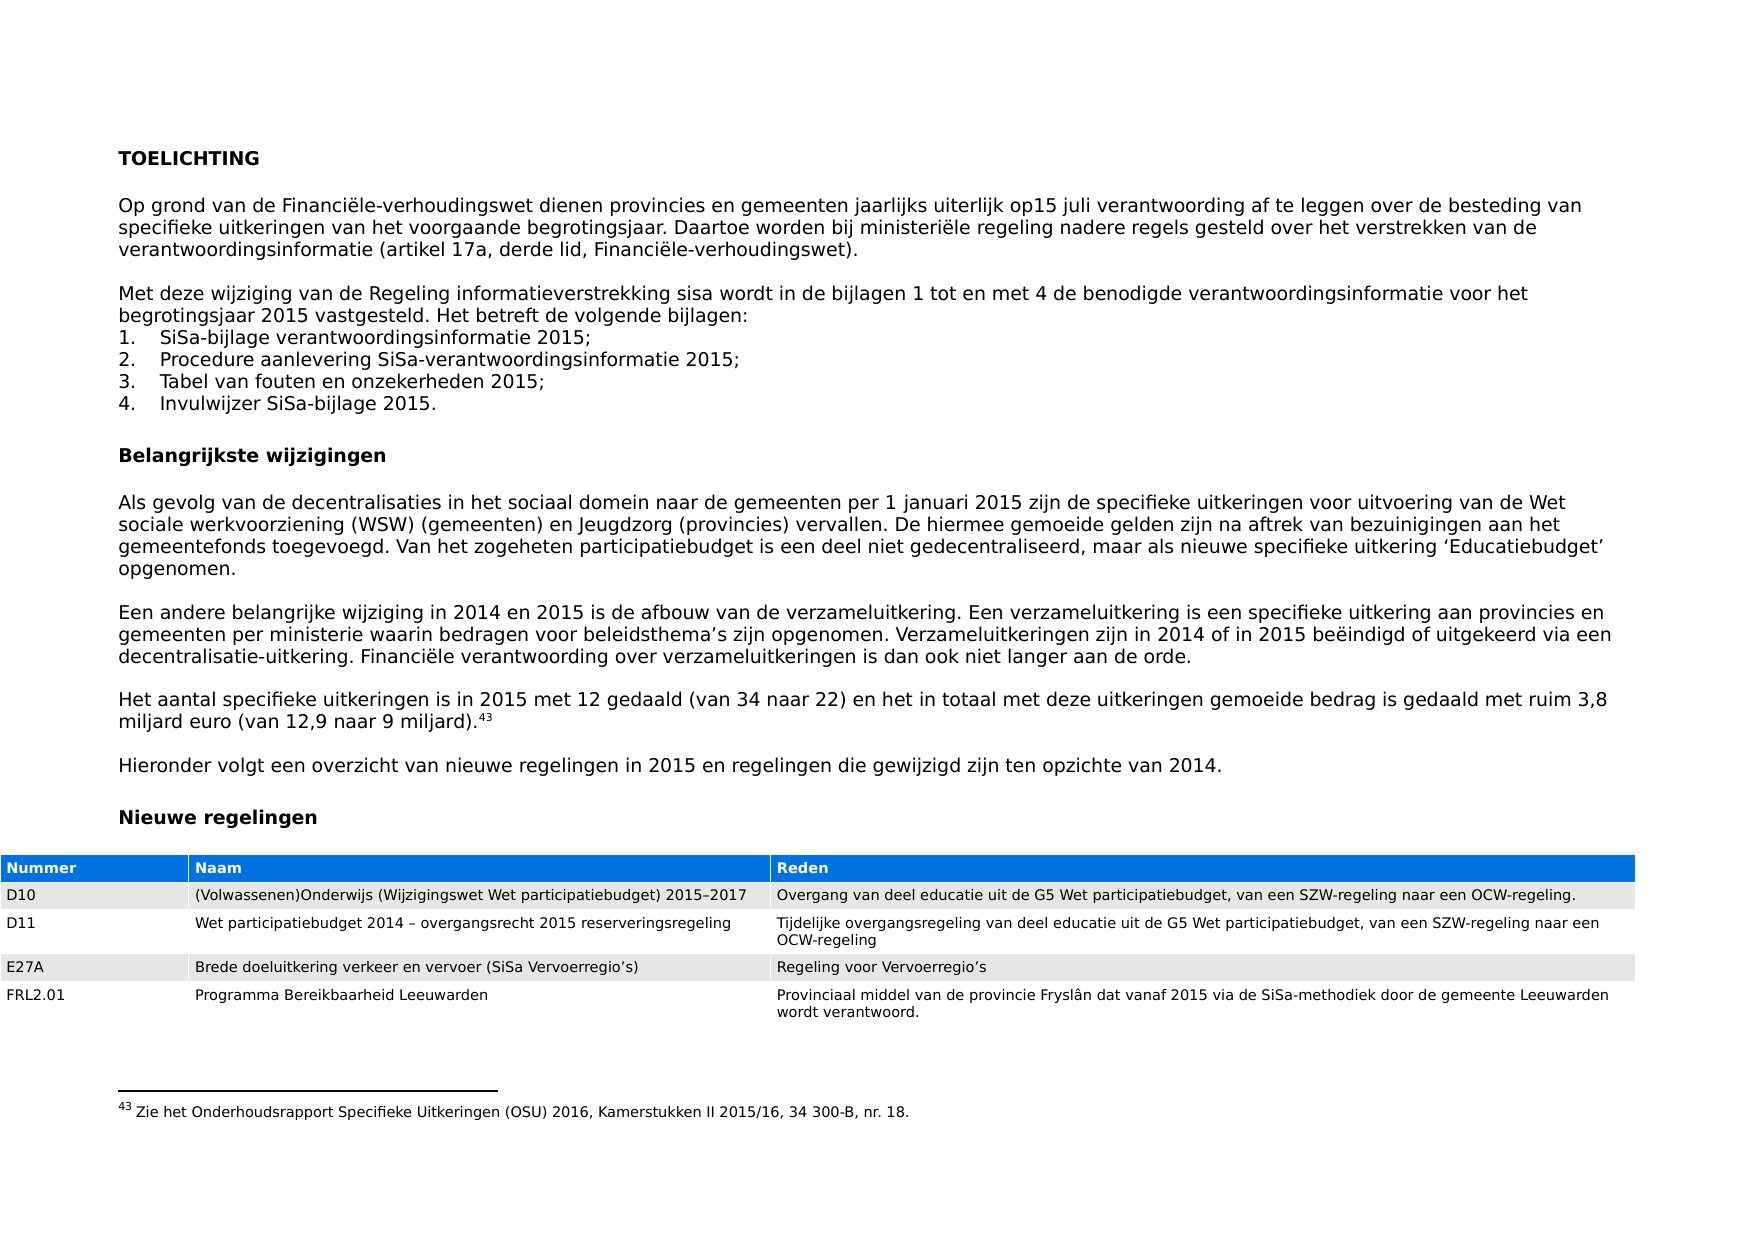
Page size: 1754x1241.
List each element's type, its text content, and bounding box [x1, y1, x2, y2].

text Hieronder volgt een overzicht van nieuwe regelingen in 2015 en regelingen die gewijzigd zijn ten opzichte van 2014. [118, 755, 1636, 777]
table_cell Regeling voor Vervoerregio’s [771, 954, 1635, 981]
table_header Naam [189, 855, 770, 882]
table_cell D10 [1, 883, 188, 909]
table_cell Programma Bereikbaarheid Leeuwarden [189, 982, 770, 1025]
table_header Reden [771, 855, 1635, 882]
table_cell Tijdelijke overgangsregeling van deel educatie uit de G5 Wet participatiebudget, van een SZW-regeling naar een OCW-regeling [771, 910, 1635, 953]
text Het aantal specifieke uitkeringen is in 2015 met 12 gedaald (van 34 naar 22) en het in totaal met deze uitkeringen gemoeide bedrag is gedaald met ruim 3,8 miljard euro (van 12,9 naar 9 miljard). [118, 689, 1636, 733]
text 3. Tabel van fouten en onzekerheden 2015; [118, 371, 1636, 393]
text 4. Invulwijzer SiSa-bijlage 2015. [118, 393, 1636, 415]
table_cell Overgang van deel educatie uit de G5 Wet participatiebudget, van een SZW-regeling naar een OCW-regeling. [771, 883, 1635, 909]
text 2. Procedure aanlevering SiSa-verantwoordingsinformatie 2015; [118, 349, 1636, 371]
text Op grond van de Financiële-verhoudingswet dienen provincies en gemeenten jaarlijks uiterlijk op15 juli verantwoording af te leggen over de besteding van specifieke uitkeringen van het voorgaande begrotingsjaar. Daartoe worden bij ministeriële regeling nadere regels gesteld over het verstrekken van de verantwoordingsinformatie (artikel 17a, derde lid, Financiële-verhoudingswet). [118, 195, 1636, 261]
table_cell D11 [1, 910, 188, 953]
table_cell (Volwassenen)Onderwijs (Wijzigingswet Wet participatiebudget) 2015–2017 [189, 883, 770, 909]
subtitle Nieuwe regelingen [118, 807, 1636, 829]
table_cell Wet participatiebudget 2014 – overgangsrecht 2015 reserveringsregeling [189, 910, 770, 953]
table_cell Provinciaal middel van de provincie Fryslân dat vanaf 2015 via de SiSa-methodiek door de gemeente Leeuwarden wordt verantwoord. [771, 982, 1635, 1025]
subtitle Belangrijkste wijzigingen [118, 445, 1636, 467]
table_cell Brede doeluitkering verkeer en vervoer (SiSa Vervoerregio’s) [189, 954, 770, 981]
table_cell FRL2.01 [1, 982, 188, 1025]
text Met deze wijziging van de Regeling informatieverstrekking sisa wordt in de bijlagen 1 tot en met 4 de benodigde verantwoordingsinformatie voor het begrotingsjaar 2015 vastgesteld. Het betreft de volgende bijlagen: [118, 283, 1636, 327]
text 1. SiSa-bijlage verantwoordingsinformatie 2015; [118, 327, 1636, 349]
table_header Nummer [1, 855, 188, 882]
text Zie het Onderhoudsrapport Specifieke Uitkeringen (OSU) 2016, Kamerstukken II 2015/16, 34 300-B, nr. 18. [118, 1100, 1636, 1122]
text Als gevolg van de decentralisaties in het sociaal domein naar de gemeenten per 1 januari 2015 zijn de specifieke uitkeringen voor uitvoering van de Wet sociale werkvoorziening (WSW) (gemeenten) en Jeugdzorg (provincies) vervallen. De hiermee gemoeide gelden zijn na aftrek van bezuinigingen aan het gemeentefonds toegevoegd. Van het zogeheten participatiebudget is een deel niet gedecentraliseerd, maar als nieuwe specifieke uitkering ‘Educatiebudget’ opgenomen. [118, 492, 1636, 580]
table_cell E27A [1, 954, 188, 981]
text Een andere belangrijke wijziging in 2014 en 2015 is de afbouw van de verzameluitkering. Een verzameluitkering is een specifieke uitkering aan provincies en gemeenten per ministerie waarin bedragen voor beleidsthema’s zijn opgenomen. Verzameluitkeringen zijn in 2014 of in 2015 beëindigd of uitgekeerd via een decentralisatie-uitkering. Financiële verantwoording over verzameluitkeringen is dan ook niet langer aan de orde. [118, 602, 1636, 667]
subtitle TOELICHTING [118, 148, 1636, 170]
